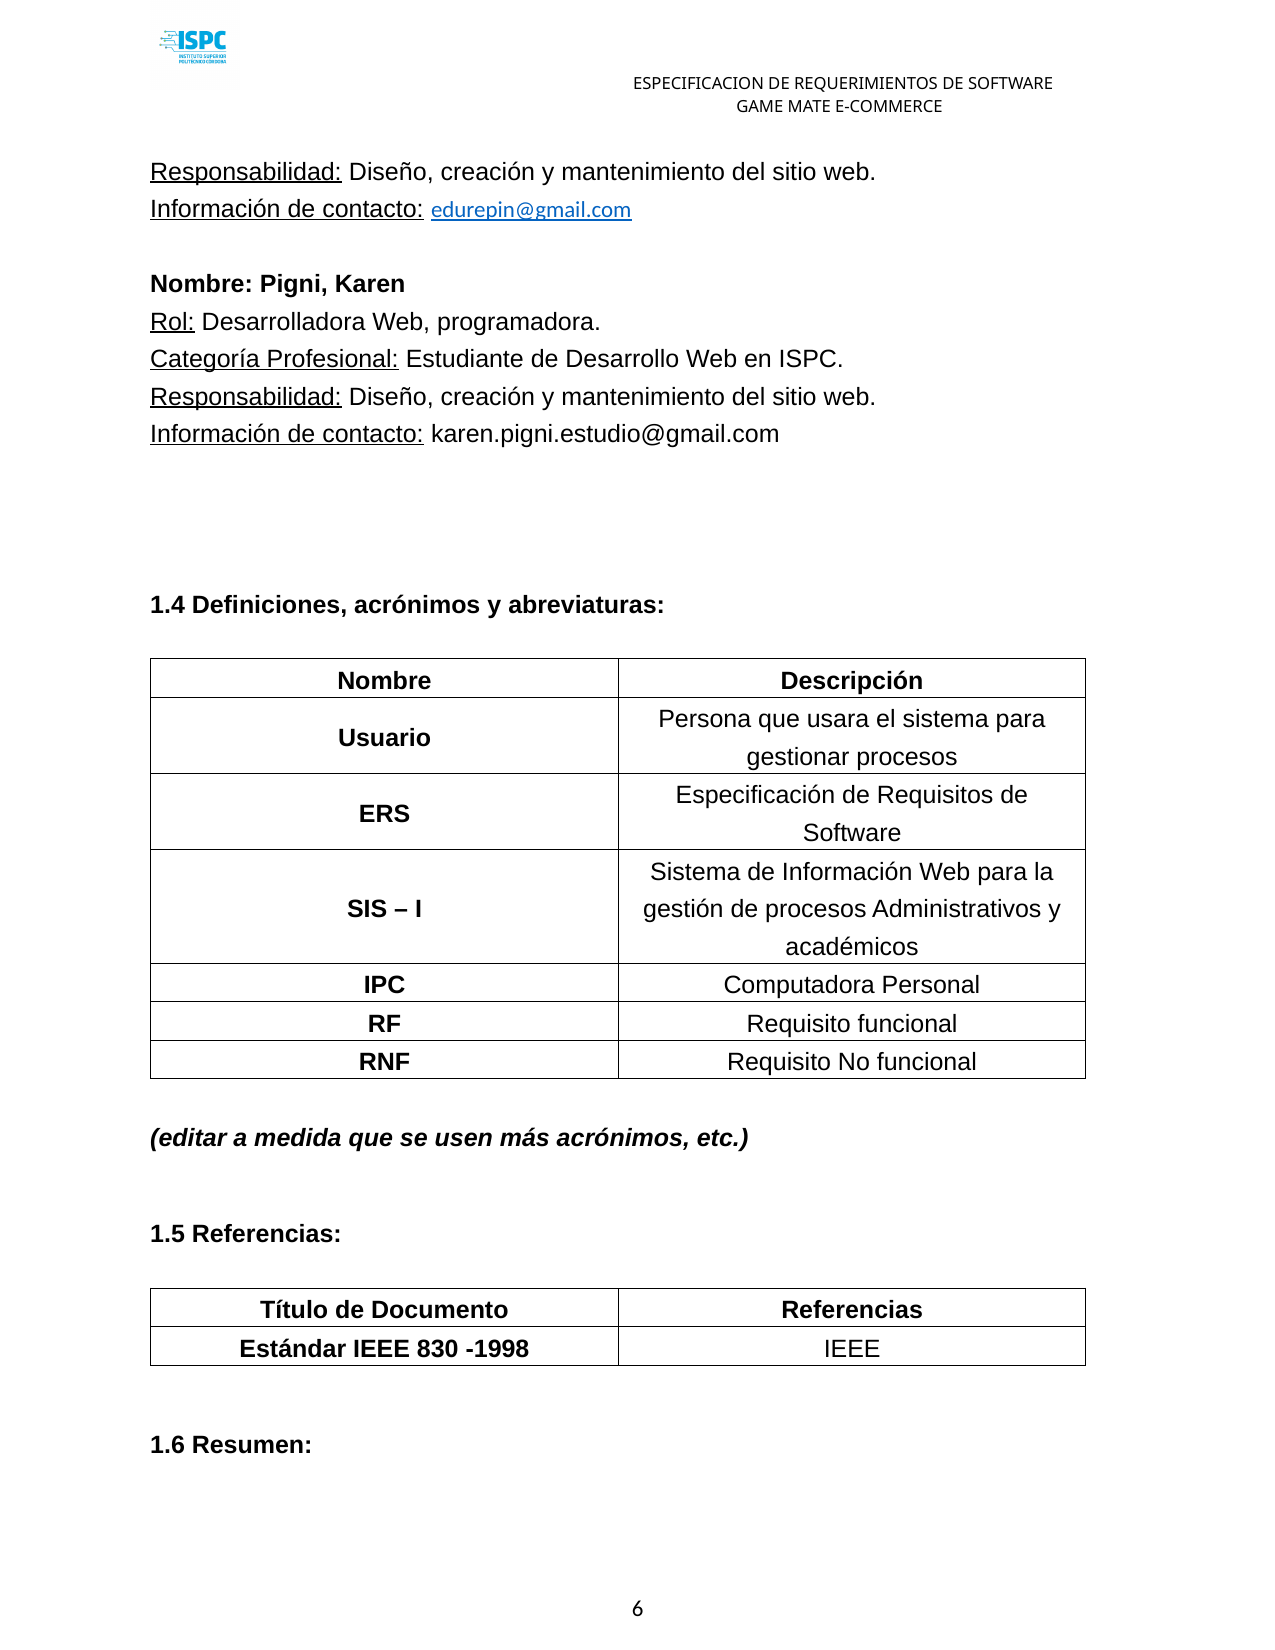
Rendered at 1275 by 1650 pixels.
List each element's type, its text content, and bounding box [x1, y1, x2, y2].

table_cell RF [151, 1002, 618, 1039]
table_header Referencias [619, 1289, 1085, 1326]
table_cell Especificación de Requisitos de Software [619, 774, 1085, 849]
text 1.5 Referencias: [150, 1212, 1125, 1250]
text Nombre: Pigni, Karen [150, 262, 1125, 300]
table_cell RNF [151, 1041, 618, 1078]
table_header Título de Documento [151, 1289, 618, 1326]
table_cell Sistema de Información Web para la gestión de procesos Administrativos y académicos [619, 850, 1085, 962]
text Rol: Desarrolladora Web, programadora. [150, 300, 1125, 337]
text Responsabilidad: Diseño, creación y mantenimiento del sitio web. [150, 375, 1125, 412]
table_cell Requisito funcional [619, 1002, 1085, 1039]
table_cell Persona que usara el sistema para gestionar procesos [619, 698, 1085, 773]
table_header Nombre [151, 659, 618, 697]
picture [150, 0, 240, 90]
table_cell Usuario [151, 698, 618, 773]
text Categoría Profesional: Estudiante de Desarrollo Web en ISPC. [150, 337, 1125, 375]
table_cell IEEE [619, 1327, 1085, 1364]
text 1.6 Resumen: [150, 1424, 1125, 1461]
table_cell Requisito No funcional [619, 1041, 1085, 1078]
text Información de contacto: karen.pigni.estudio@gmail.com [150, 412, 1125, 450]
table_cell IPC [151, 964, 618, 1001]
table_header Descripción [619, 659, 1085, 697]
table_cell SIS – I [151, 850, 618, 962]
text Información de contacto: edurepin@gmail.com [150, 187, 1125, 225]
table_cell ERS [151, 774, 618, 849]
table_cell Estándar IEEE 830 -1998 [151, 1327, 618, 1364]
table_cell Computadora Personal [619, 964, 1085, 1001]
text Responsabilidad: Diseño, creación y mantenimiento del sitio web. [150, 150, 1125, 187]
text 1.4 Definiciones, acrónimos y abreviaturas: [150, 583, 1125, 621]
text (editar a medida que se usen más acrónimos, etc.) [150, 1117, 1125, 1154]
